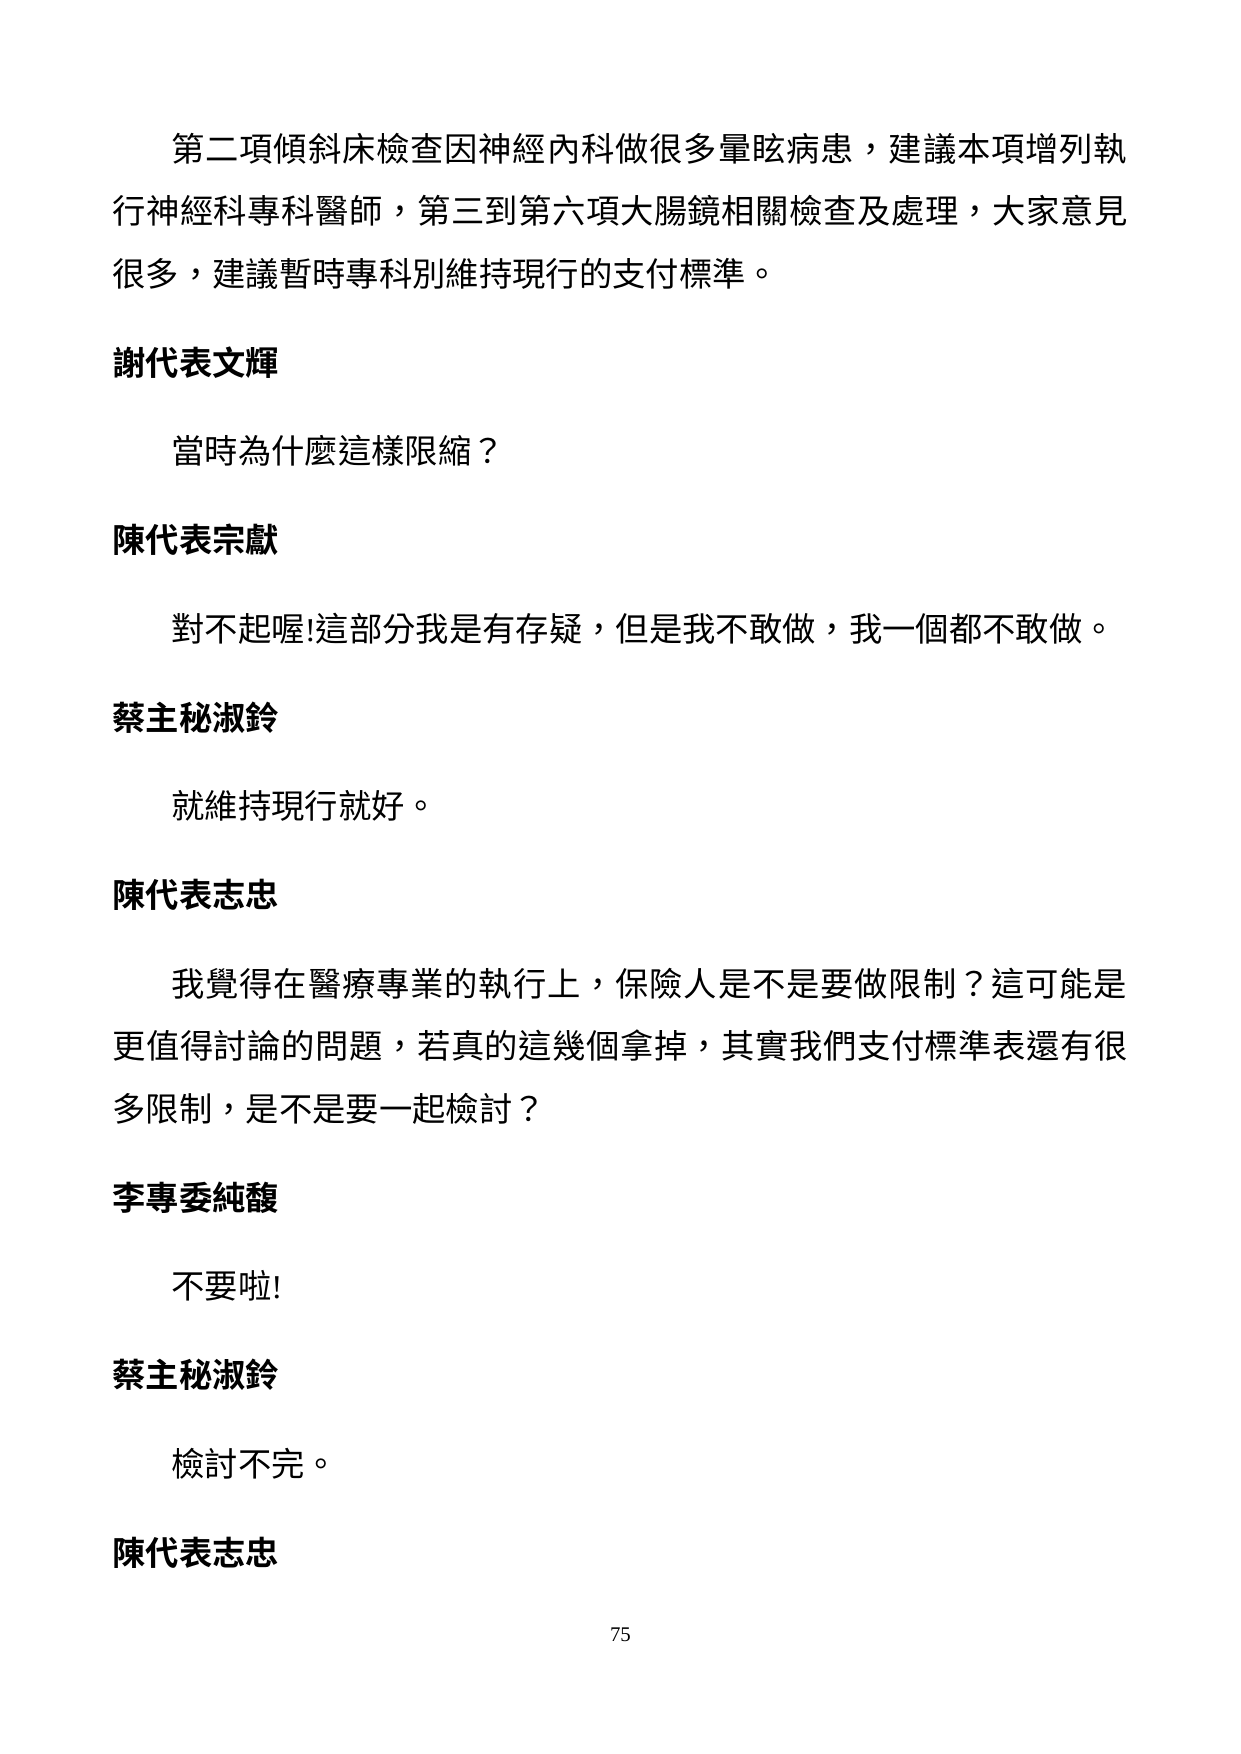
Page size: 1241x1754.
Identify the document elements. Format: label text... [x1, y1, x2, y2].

text 陳代表志忠 [112, 851, 1128, 914]
text 蔡主秘淑鈴 [112, 1331, 1128, 1394]
text 陳代表宗獻 [112, 496, 1128, 559]
text 我覺得在醫療專業的執行上，保險人是不是要做限制？這可能是更值得討論的問題，若真的這幾個拿掉，其實我們支付標準表還有很多限制，是不是要一起檢討？ [112, 940, 1128, 1128]
text 當時為什麼這樣限縮？ [112, 408, 1128, 470]
text 就維持現行就好。 [112, 763, 1128, 825]
text 不要啦! [112, 1243, 1128, 1305]
text 檢討不完。 [112, 1420, 1128, 1483]
text 謝代表文輝 [112, 319, 1128, 381]
text 第二項傾斜床檢查因神經內科做很多暈眩病患，建議本項增列執行神經科專科醫師，第三到第六項大腸鏡相關檢查及處理，大家意見很多，建議暫時專科別維持現行的支付標準。 [112, 105, 1128, 293]
text 陳代表志忠 [112, 1509, 1128, 1571]
text 蔡主秘淑鈴 [112, 674, 1128, 736]
text 李專委純馥 [112, 1154, 1128, 1216]
text 對不起喔!這部分我是有存疑，但是我不敢做，我一個都不敢做。 [112, 585, 1128, 648]
